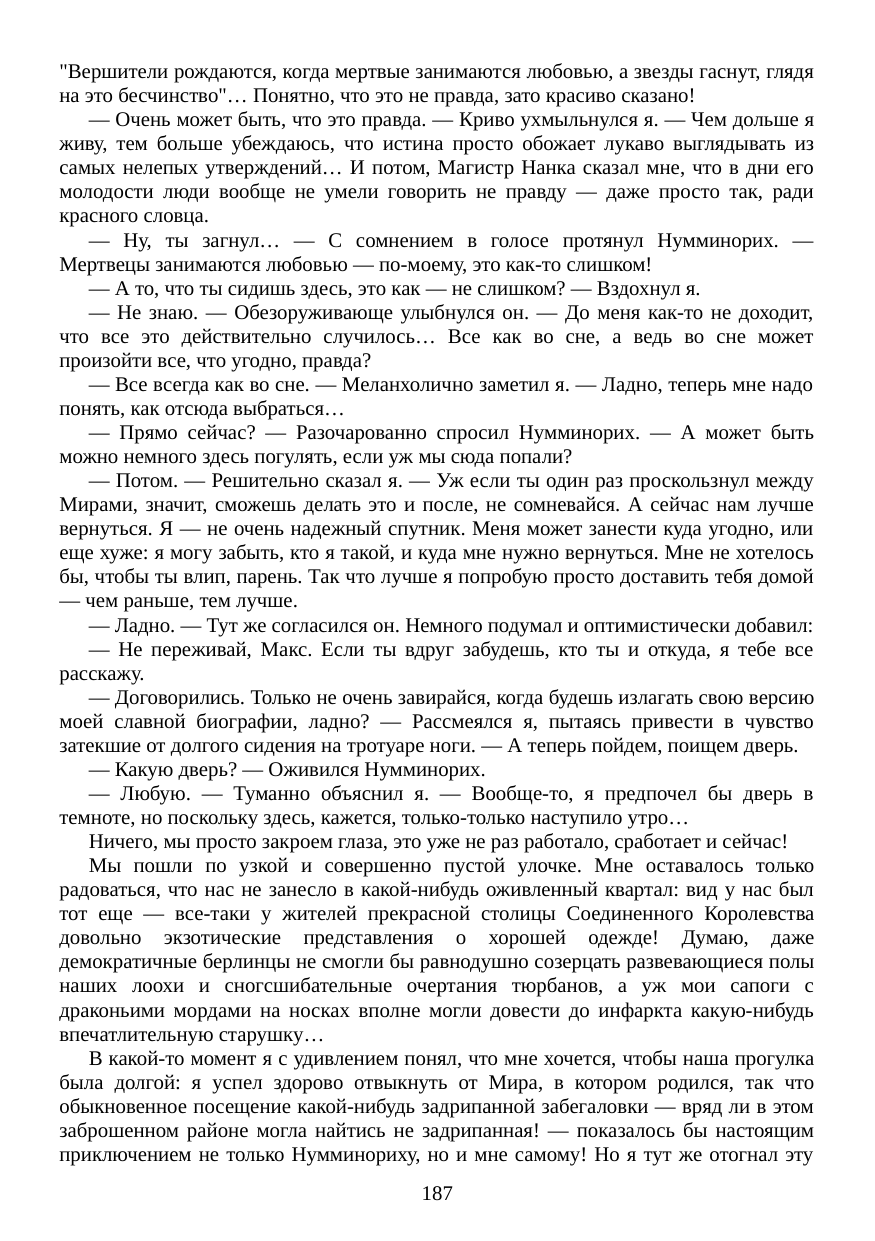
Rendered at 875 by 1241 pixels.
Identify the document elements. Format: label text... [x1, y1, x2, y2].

text — Какую дверь? — Оживился Нумминорих. [59, 757, 815, 781]
text Мы пошли по узкой и совершенно пустой улочке. Мне оставалось только радоваться, что нас не занесло в какой-нибудь оживленный квартал: вид у нас был тот еще — все-таки у жителей прекрасной столицы Соединенного Королевства довольно экзотические представления о хорошей одежде! Думаю, даже демократичные берлинцы не смогли бы равнодушно созерцать развевающиеся полы наших лоохи и сногсшибательные очертания тюрбанов, а уж мои сапоги с драконьими мордами на носках вполне могли довести до инфаркта какую-нибудь впечатлительную старушку… [59, 853, 815, 1046]
text В какой-то момент я с удивлением понял, что мне хочется, чтобы наша прогулка была долгой: я успел здорово отвыкнуть от Мира, в котором родился, так что обыкновенное посещение какой-нибудь задрипанной забегаловки — вряд ли в этом заброшенном районе могла найтись не задрипанная! — показалось бы настоящим приключением не только Нумминориху, но и мне самому! Но я тут же отогнал эту [59, 1046, 815, 1166]
text — Прямо сейчас? — Разочарованно спросил Нумминорих. — А может быть можно немного здесь погулять, если уж мы сюда попали? [59, 420, 815, 468]
text — Договорились. Только не очень завирайся, когда будешь излагать свою версию моей славной биографии, ладно? — Рассмеялся я, пытаясь привести в чувство затекшие от долгого сидения на тротуаре ноги. — А теперь пойдем, поищем дверь. [59, 685, 815, 757]
text — Не переживай, Макс. Если ты вдруг забудешь, кто ты и откуда, я тебе все расскажу. [59, 637, 815, 685]
text — Не знаю. — Обезоруживающе улыбнулся он. — До меня как-то не доходит, что все это действительно случилось… Все как во сне, а ведь во сне может произойти все, что угодно, правда? [59, 300, 815, 372]
text — Ну, ты загнул… — С сомнением в голосе протянул Нумминорих. — Мертвецы занимаются любовью — по-моему, это как-то слишком! [59, 227, 815, 276]
text "Вершители рождаются, когда мертвые занимаются любовью, а звезды гаснут, глядя на это бесчинство"… Понятно, что это не правда, зато красиво сказано! [59, 59, 815, 107]
text — Потом. — Решительно сказал я. — Уж если ты один раз проскользнул между Мирами, значит, сможешь делать это и после, не сомневайся. А сейчас нам лучше вернуться. Я — не очень надежный спутник. Меня может занести куда угодно, или еще хуже: я могу забыть, кто я такой, и куда мне нужно вернуться. Мне не хотелось бы, чтобы ты влип, парень. Так что лучше я попробую просто доставить тебя домой — чем раньше, тем лучше. [59, 468, 815, 612]
text — Ладно. — Тут же согласился он. Немного подумал и оптимистически добавил: [59, 612, 815, 637]
text — А то, что ты сидишь здесь, это как — не слишком? — Вздохнул я. [59, 276, 815, 300]
text Ничего, мы просто закроем глаза, это уже не раз работало, сработает и сейчас! [59, 829, 815, 853]
text — Очень может быть, что это правда. — Криво ухмыльнулся я. — Чем дольше я живу, тем больше убеждаюсь, что истина просто обожает лукаво выглядывать из самых нелепых утверждений… И потом, Магистр Нанка сказал мне, что в дни его молодости люди вообще не умели говорить не правду — даже просто так, ради красного словца. [59, 107, 815, 227]
text — Все всегда как во сне. — Меланхолично заметил я. — Ладно, теперь мне надо понять, как отсюда выбраться… [59, 372, 815, 420]
text — Любую. — Туманно объяснил я. — Вообще-то, я предпочел бы дверь в темноте, но поскольку здесь, кажется, только-только наступило утро… [59, 781, 815, 829]
